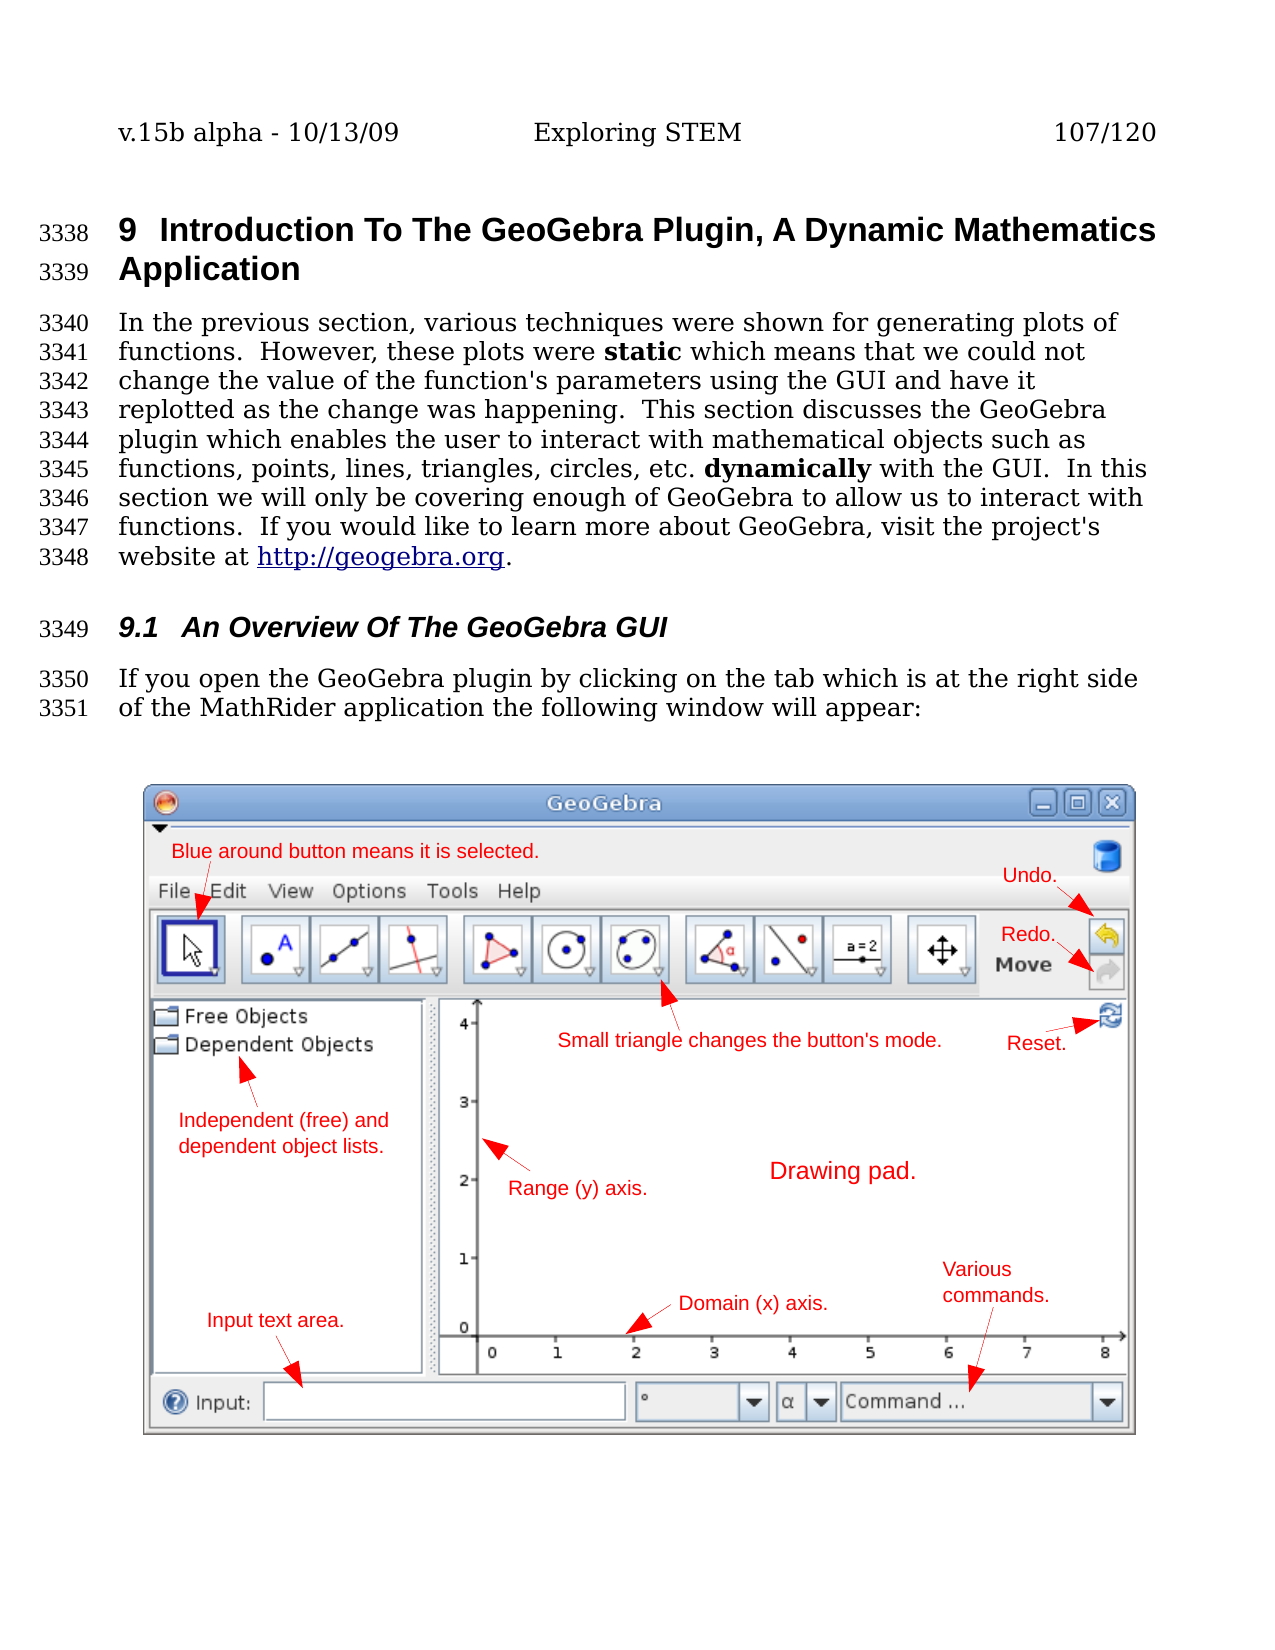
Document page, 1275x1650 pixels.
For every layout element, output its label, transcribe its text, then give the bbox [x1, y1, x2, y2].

text If you open the GeoGebra plugin by clicking on the tab which is at the right side of the MathRider application the following window will appear: [118, 664, 1157, 723]
subtitle An Overview Of The GeoGebra GUI [118, 610, 1157, 643]
subtitle Introduction To The GeoGebra Plugin, A Dynamic Mathematics Application [118, 210, 1157, 287]
text In the previous section, various techniques were shown for generating plots of functions. However, these plots were static which means that we could not change the value of the function's parameters using the GUI and have it replotted as the change was happening. This section discusses the GeoGebra plugin which enables the user to interact with mathematical objects such as functions, points, lines, triangles, circles, etc. dynamically with the GUI. In this section we will only be covering enough of GeoGebra to allow us to interact with functions. If you would like to learn more about GeoGebra, visit the project's website at http://geogebra.org. [118, 308, 1157, 571]
